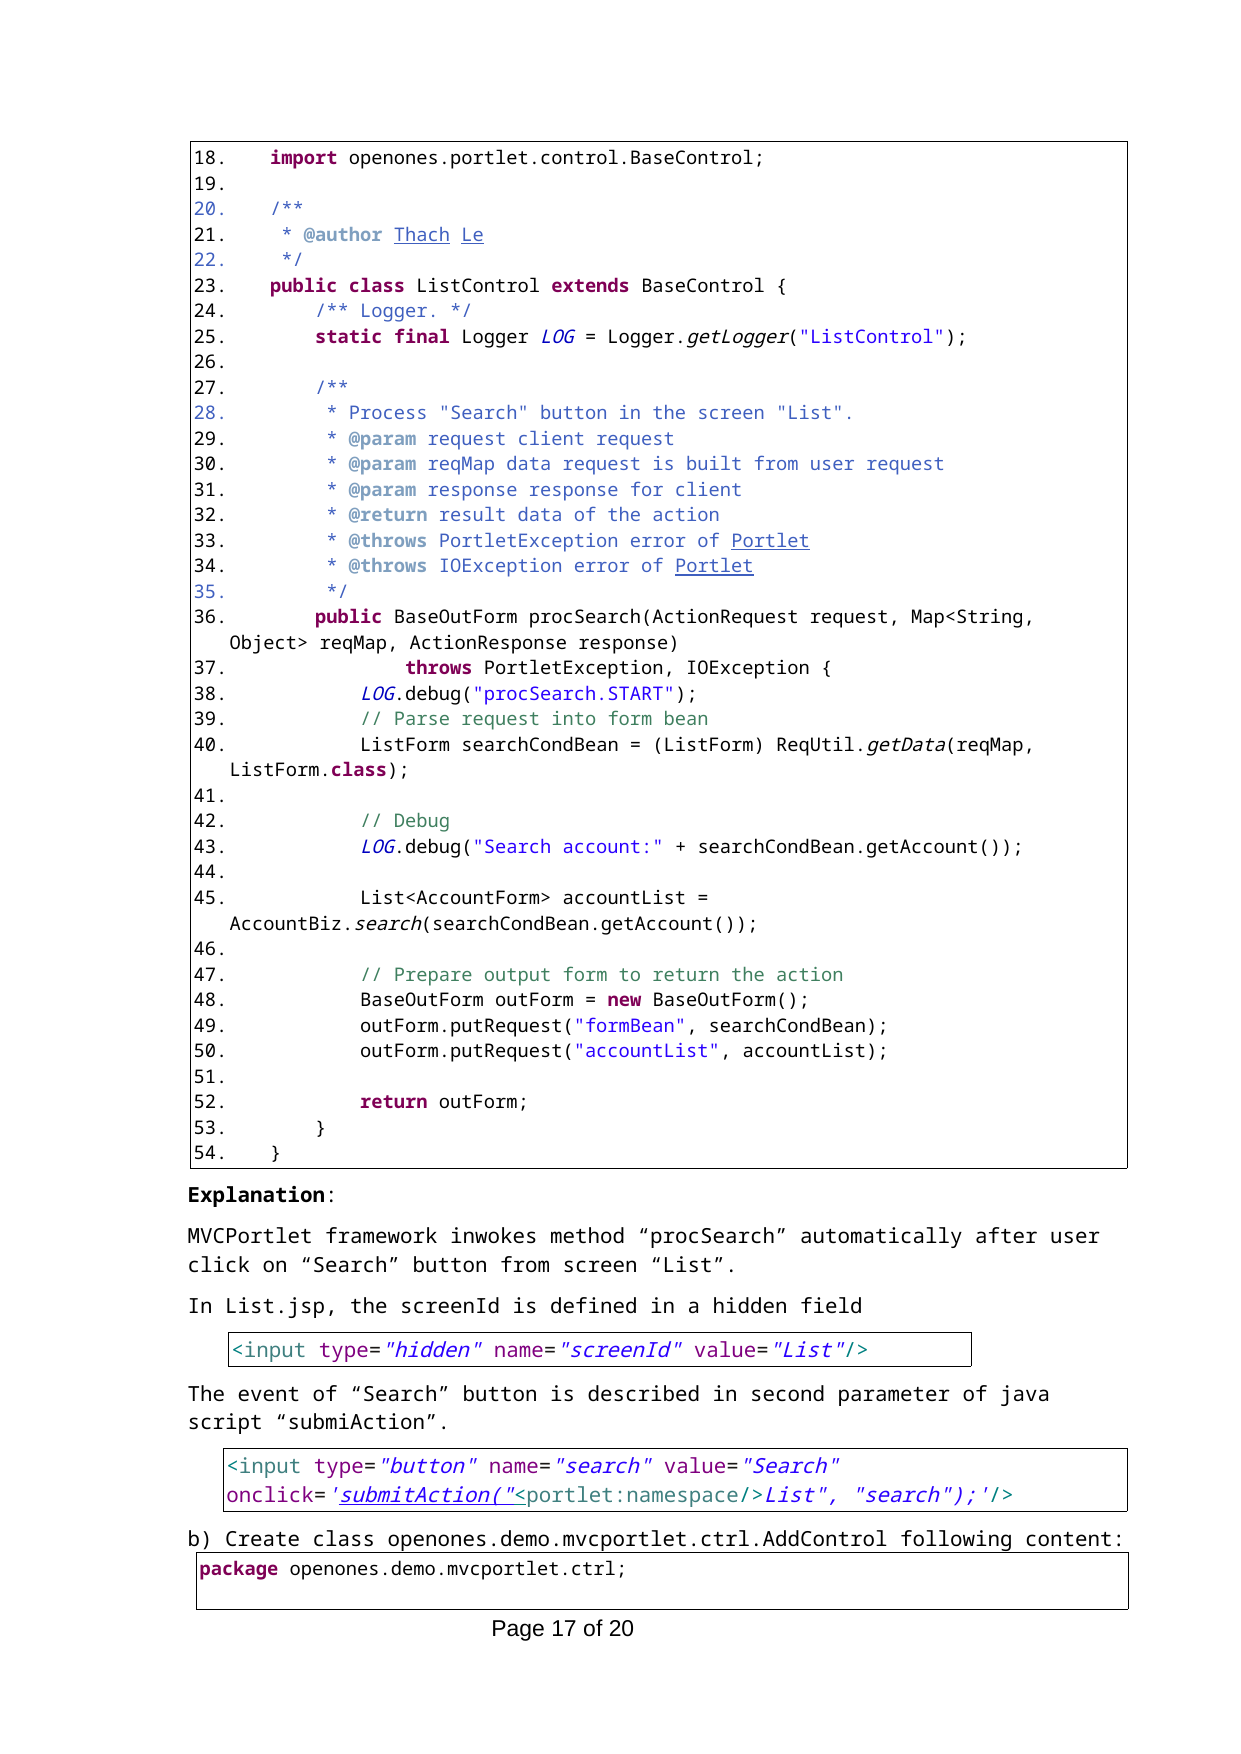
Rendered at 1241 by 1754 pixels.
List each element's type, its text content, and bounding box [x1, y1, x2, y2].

list * @author Thach Le [191, 218, 1127, 243]
text package openones.demo.mvcportlet.ctrl; [197, 1553, 1128, 1581]
list * Process "Search" button in the screen "List". [191, 396, 1127, 422]
list * @throws IOException error of Portlet [191, 549, 1127, 575]
list outForm.putRequest("formBean", searchCondBean); [191, 1009, 1127, 1034]
list } [191, 1111, 1127, 1137]
list ListForm searchCondBean = (ListForm) ReqUtil.getData(reqMap, ListForm.class); [191, 728, 1127, 782]
text MVCPortlet framework inwokes method “procSearch” automatically after user click on “Search” button from screen “List”. [187, 1222, 1128, 1278]
text The event of “Search” button is described in second parameter of java script “submiAction”. [187, 1379, 1128, 1436]
list throws PortletException, IOException { [191, 652, 1127, 677]
list LOG.debug("procSearch.START"); [191, 677, 1127, 703]
list * @param response response for client [191, 473, 1127, 498]
text <input type="hidden" name="screenId" value="List"/> [229, 1333, 971, 1366]
list * @param request client request [191, 422, 1127, 447]
list * @throws PortletException error of Portlet [191, 524, 1127, 549]
text Explanation: [187, 1181, 1128, 1209]
list return outForm; [191, 1086, 1127, 1111]
list public BaseOutForm procSearch(ActionRequest request, Map<String, Object> reqMap, ActionResponse response) [191, 601, 1127, 652]
list /** [191, 192, 1127, 218]
list // Parse request into form bean [191, 703, 1127, 728]
list */ [191, 575, 1127, 601]
list /** Logger. */ [191, 294, 1127, 320]
list * @param reqMap data request is built from user request [191, 447, 1127, 473]
list /** [191, 371, 1127, 396]
list List<AccountForm> accountList = AccountBiz.search(searchCondBean.getAccount()); [191, 881, 1127, 935]
list outForm.putRequest("accountList", accountList); [191, 1034, 1127, 1063]
list } [191, 1137, 1127, 1168]
list public class ListControl extends BaseControl { [191, 269, 1127, 294]
text In List.jsp, the screenId is defined in a hidden field [187, 1291, 1128, 1319]
list static final Logger LOG = Logger.getLogger("ListControl"); [191, 320, 1127, 348]
list import openones.portlet.control.BaseControl; [191, 142, 1127, 170]
list LOG.debug("Search account:" + searchCondBean.getAccount()); [191, 830, 1127, 859]
list */ [191, 243, 1127, 269]
text <input type="button" name="search" value="Search" onclick='submitAction("<portlet:namespace/>List", "search");'/> [224, 1449, 1127, 1511]
list BaseOutForm outForm = new BaseOutForm(); [191, 983, 1127, 1009]
list * @return result data of the action [191, 498, 1127, 524]
text b) Create class openones.demo.mvcportlet.ctrl.AddControl following content: [187, 1524, 1128, 1552]
list // Debug [191, 805, 1127, 830]
list // Prepare output form to return the action [191, 958, 1127, 983]
